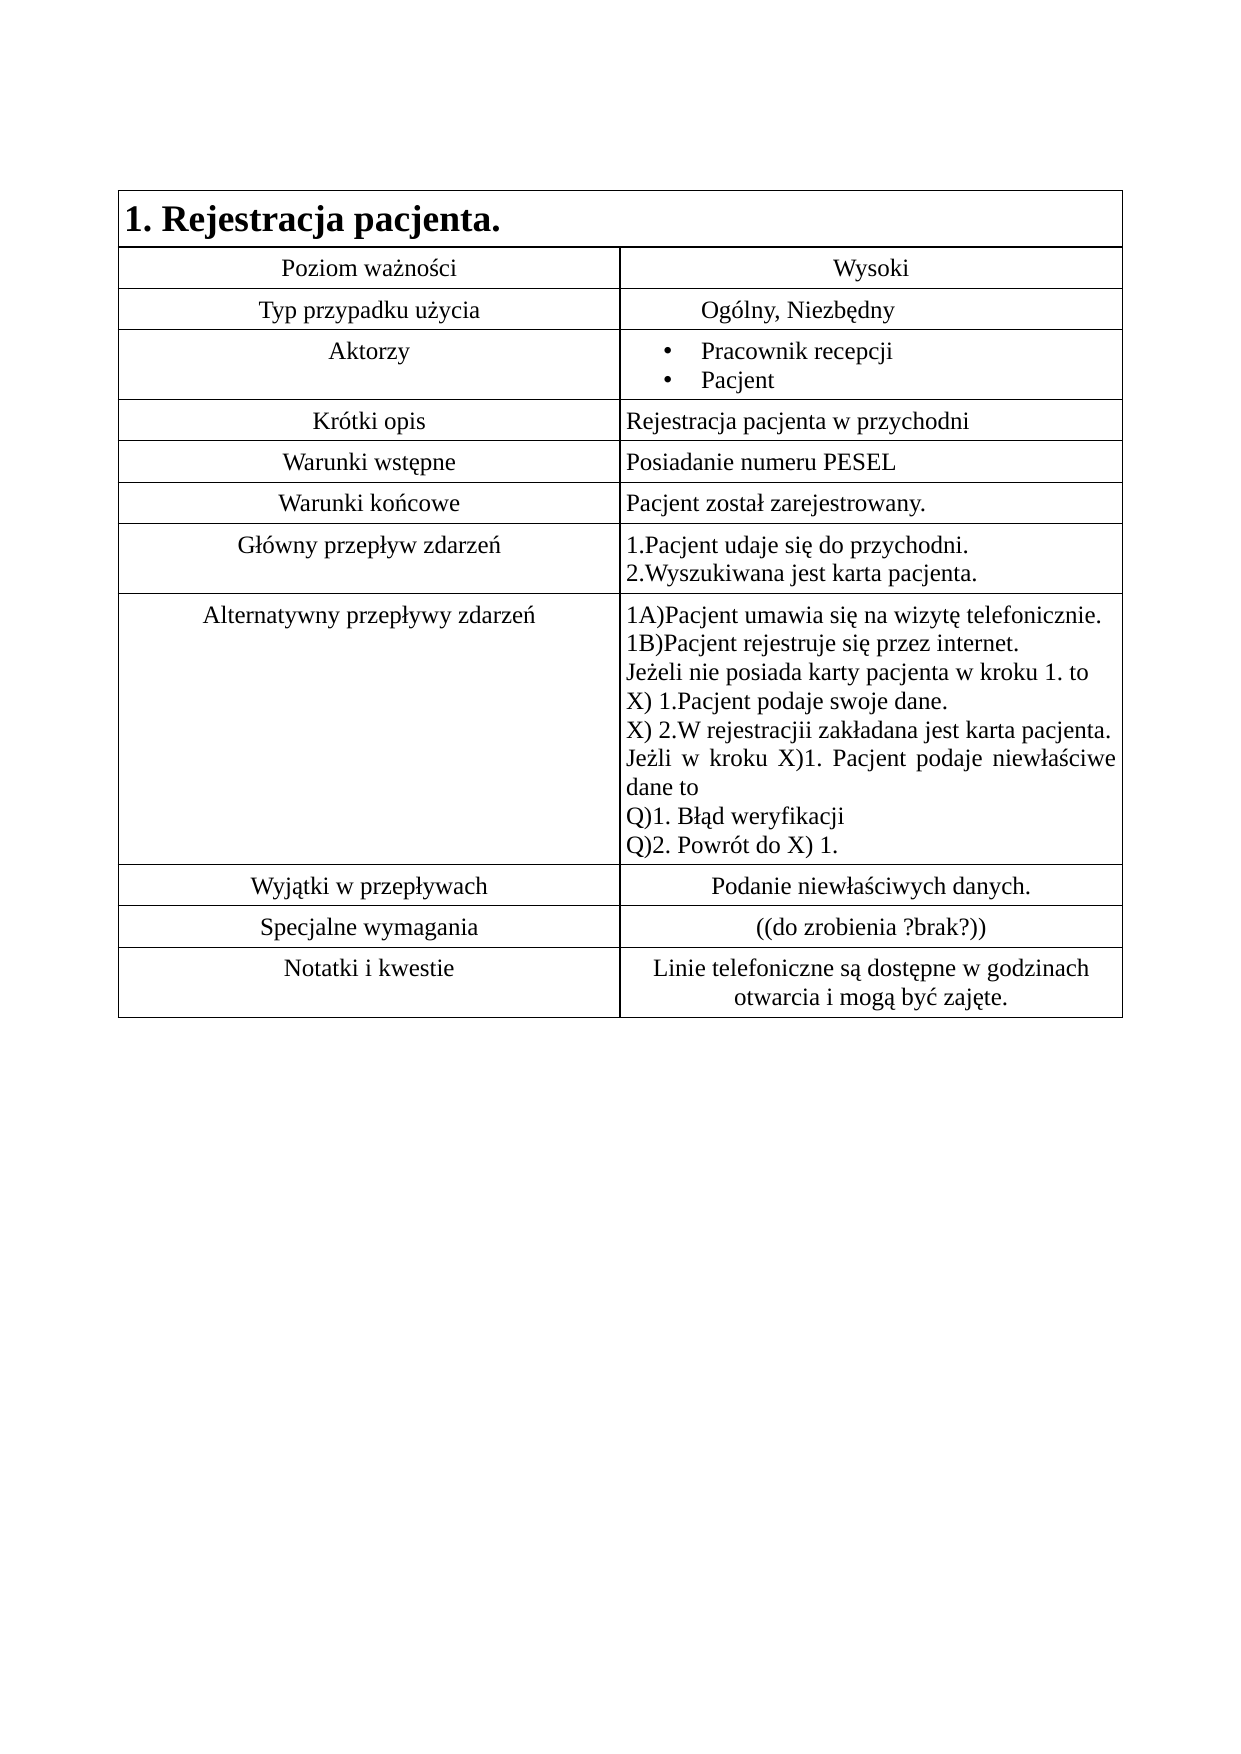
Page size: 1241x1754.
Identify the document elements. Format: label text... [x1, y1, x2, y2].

table_cell Warunki końcowe [119, 483, 619, 523]
table_header Wysoki [621, 248, 1122, 288]
table_cell 1A)Pacjent umawia się na wizytę telefonicznie. 1B)Pacjent rejestruje się przez internet. Jeżeli nie posiada karty pacjenta w kroku 1. to X) 1.Pacjent podaje swoje dane. X) 2.W rejestracjii zakładana jest karta pacjenta. Jeżli w kroku X)1. Pacjent podaje niewłaściwe dane to Q)1. Błąd weryfikacji Q)2. Powrót do X) 1. [621, 594, 1122, 864]
table_cell Typ przypadku użycia [119, 289, 619, 329]
table_cell ((do zrobienia ?brak?)) [621, 906, 1122, 947]
table_cell Główny przepływ zdarzeń [119, 524, 619, 593]
table_cell Pacjent został zarejestrowany. [621, 483, 1122, 523]
table_cell Specjalne wymagania [119, 906, 619, 947]
table_cell Pracownik recepcji Pacjent [621, 330, 1122, 399]
table_header 1. Rejestracja pacjenta. [119, 191, 1122, 246]
table_cell Krótki opis [119, 400, 619, 440]
table_cell Warunki wstępne [119, 441, 619, 482]
table_cell Aktorzy [119, 330, 619, 399]
table_cell 1.Pacjent udaje się do przychodni. 2.Wyszukiwana jest karta pacjenta. [621, 524, 1122, 593]
table_cell Podanie niewłaściwych danych. [621, 865, 1122, 905]
table_cell Posiadanie numeru PESEL [621, 441, 1122, 482]
table_cell Notatki i kwestie [119, 948, 619, 1017]
table_cell Alternatywny przepływy zdarzeń [119, 594, 619, 864]
table_cell Linie telefoniczne są dostępne w godzinach otwarcia i mogą być zajęte. [621, 948, 1122, 1017]
table_cell Rejestracja pacjenta w przychodni [621, 400, 1122, 440]
table_cell Wyjątki w przepływach [119, 865, 619, 905]
table_header Poziom ważności [119, 248, 619, 288]
table_cell Ogólny, Niezbędny [621, 289, 1122, 329]
